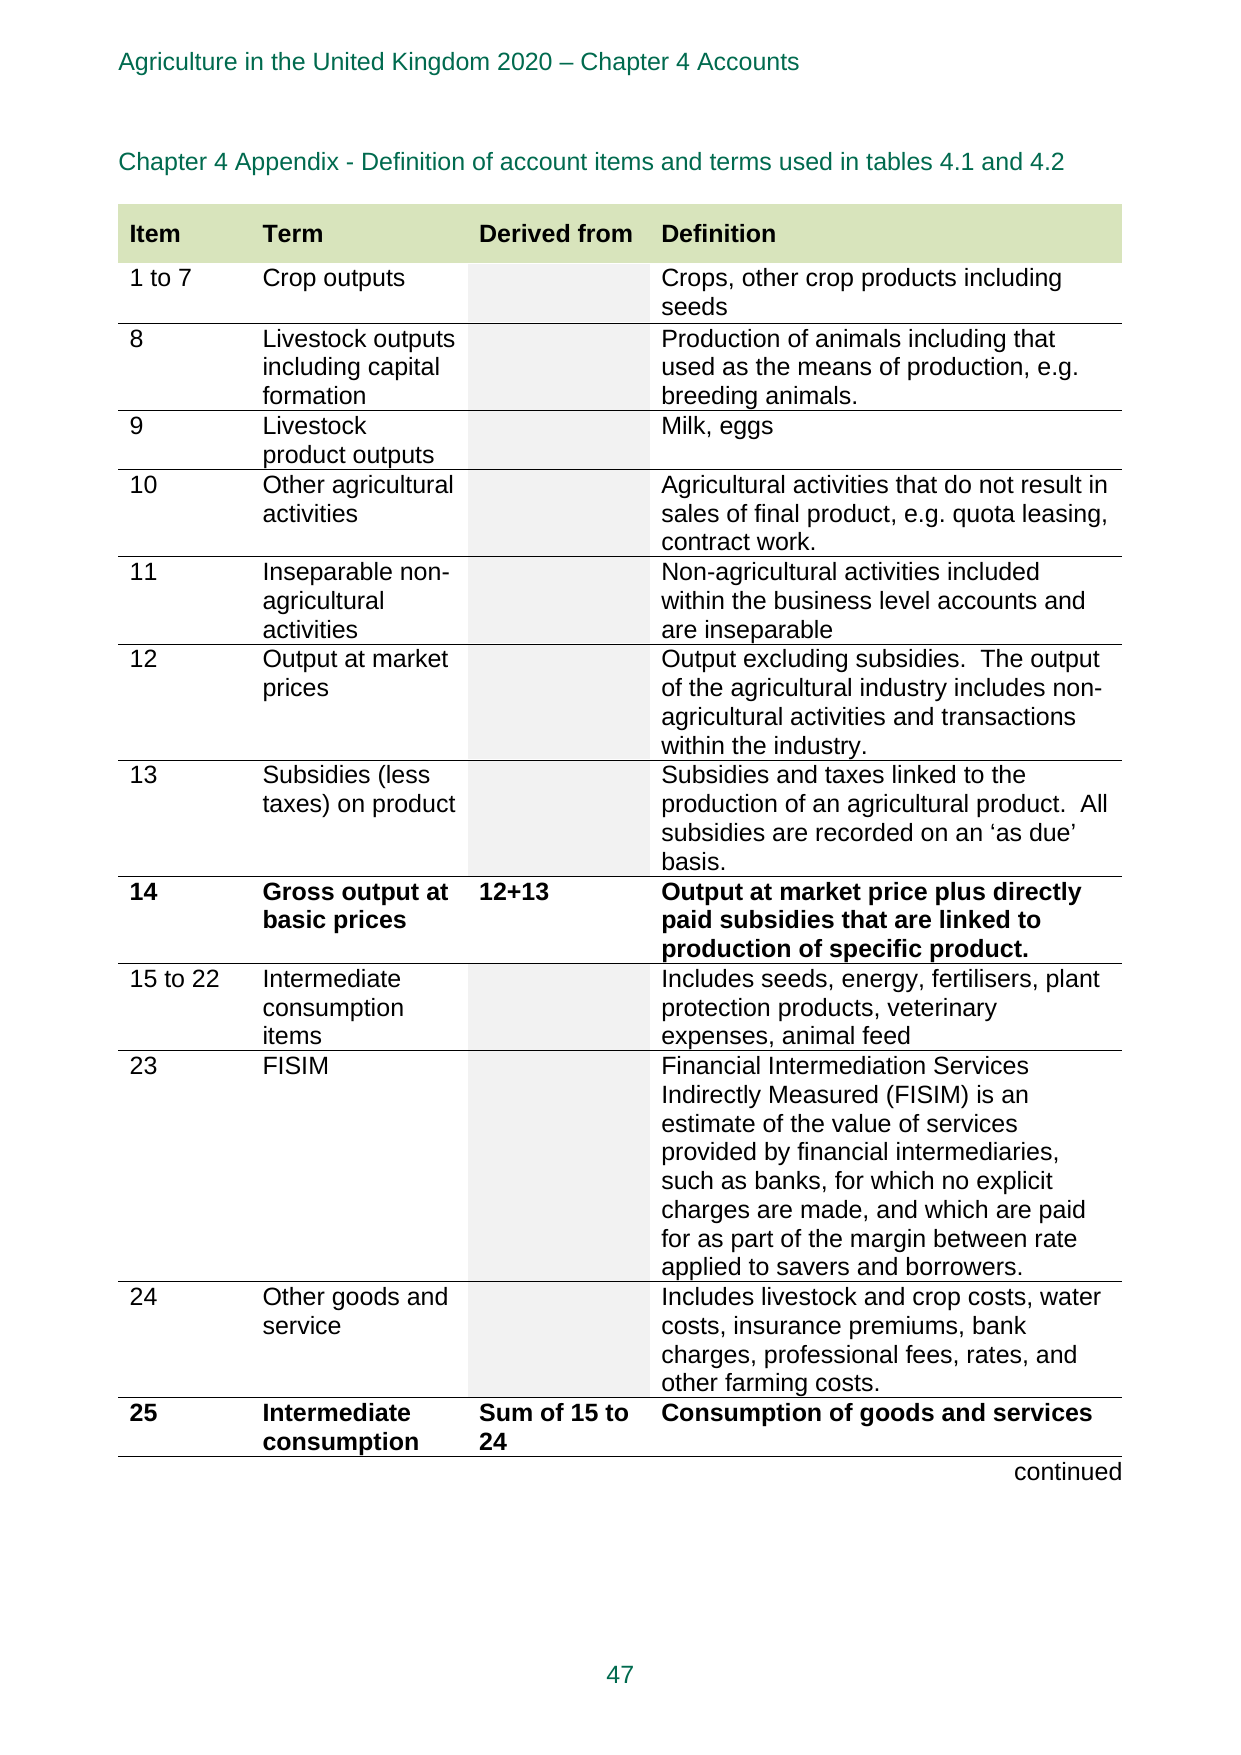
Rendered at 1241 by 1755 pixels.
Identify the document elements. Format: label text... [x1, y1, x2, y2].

table_cell Gross output at basic prices [251, 877, 468, 963]
table_cell Crops, other crop products including seeds [650, 264, 1122, 322]
table_cell Crop outputs [251, 264, 468, 322]
table_cell [468, 557, 650, 643]
table_cell Output at market price plus directly paid subsidies that are linked to production of specific product. [650, 877, 1122, 963]
table_cell Consumption of goods and services [650, 1398, 1122, 1456]
table_cell Output excluding subsidies. The output of the agricultural industry includes non-agricultural activities and transactions within the industry. [650, 645, 1122, 759]
table_cell [468, 470, 650, 556]
table_cell Other goods and service [251, 1282, 468, 1397]
table_header Term [251, 204, 468, 263]
table_cell 12 [118, 645, 251, 759]
table_cell [468, 964, 650, 1050]
table_cell 23 [118, 1051, 251, 1281]
table_cell Financial Intermediation Services Indirectly Measured (FISIM) is an estimate of the value of services provided by financial intermediaries, such as banks, for which no explicit charges are made, and which are paid for as part of the margin between rate applied to savers and borrowers. [650, 1051, 1122, 1281]
table_cell [468, 324, 650, 410]
table_cell [468, 411, 650, 469]
table_cell Livestock product outputs [251, 411, 468, 469]
table_cell 13 [118, 761, 251, 876]
table_cell Intermediate consumption [251, 1398, 468, 1456]
table_cell [468, 1282, 650, 1397]
table_cell Output at market prices [251, 645, 468, 759]
table_cell Non-agricultural activities included within the business level accounts and are inseparable [650, 557, 1122, 643]
table_cell Sum of 15 to 24 [468, 1398, 650, 1456]
table_cell Production of animals including that used as the means of production, e.g. breeding animals. [650, 324, 1122, 410]
table_cell [468, 264, 650, 322]
table_cell Subsidies (less taxes) on product [251, 761, 468, 876]
table_cell [468, 645, 650, 759]
table_header Derived from [468, 204, 650, 263]
table_cell 12+13 [468, 877, 650, 963]
table_cell Other agricultural activities [251, 470, 468, 556]
table_cell Inseparable non-agricultural activities [251, 557, 468, 643]
table_header Definition [650, 204, 1122, 263]
text continued [118, 1457, 1122, 1486]
table_cell 24 [118, 1282, 251, 1397]
table_cell Agricultural activities that do not result in sales of final product, e.g. quota leasing, contract work. [650, 470, 1122, 556]
table_cell 8 [118, 324, 251, 410]
table_cell 11 [118, 557, 251, 643]
table_cell [468, 1051, 650, 1281]
table_cell Subsidies and taxes linked to the production of an agricultural product. All subsidies are recorded on an ‘as due’ basis. [650, 761, 1122, 876]
table_cell Includes livestock and crop costs, water costs, insurance premiums, bank charges, professional fees, rates, and other farming costs. [650, 1282, 1122, 1397]
table_cell 25 [118, 1398, 251, 1456]
table_cell 9 [118, 411, 251, 469]
table_cell Milk, eggs [650, 411, 1122, 469]
table_cell Includes seeds, energy, fertilisers, plant protection products, veterinary expenses, animal feed [650, 964, 1122, 1050]
table_cell 1 to 7 [118, 264, 251, 322]
table_header Item [118, 204, 251, 263]
subtitle Chapter 4 Appendix - Definition of account items and terms used in tables 4.1 and 4.2 [118, 147, 1122, 176]
table_cell 15 to 22 [118, 964, 251, 1050]
table_cell Intermediate consumption items [251, 964, 468, 1050]
table_cell 10 [118, 470, 251, 556]
table_cell [468, 761, 650, 876]
table_cell 14 [118, 877, 251, 963]
table_cell Livestock outputs including capital formation [251, 324, 468, 410]
table_cell FISIM [251, 1051, 468, 1281]
